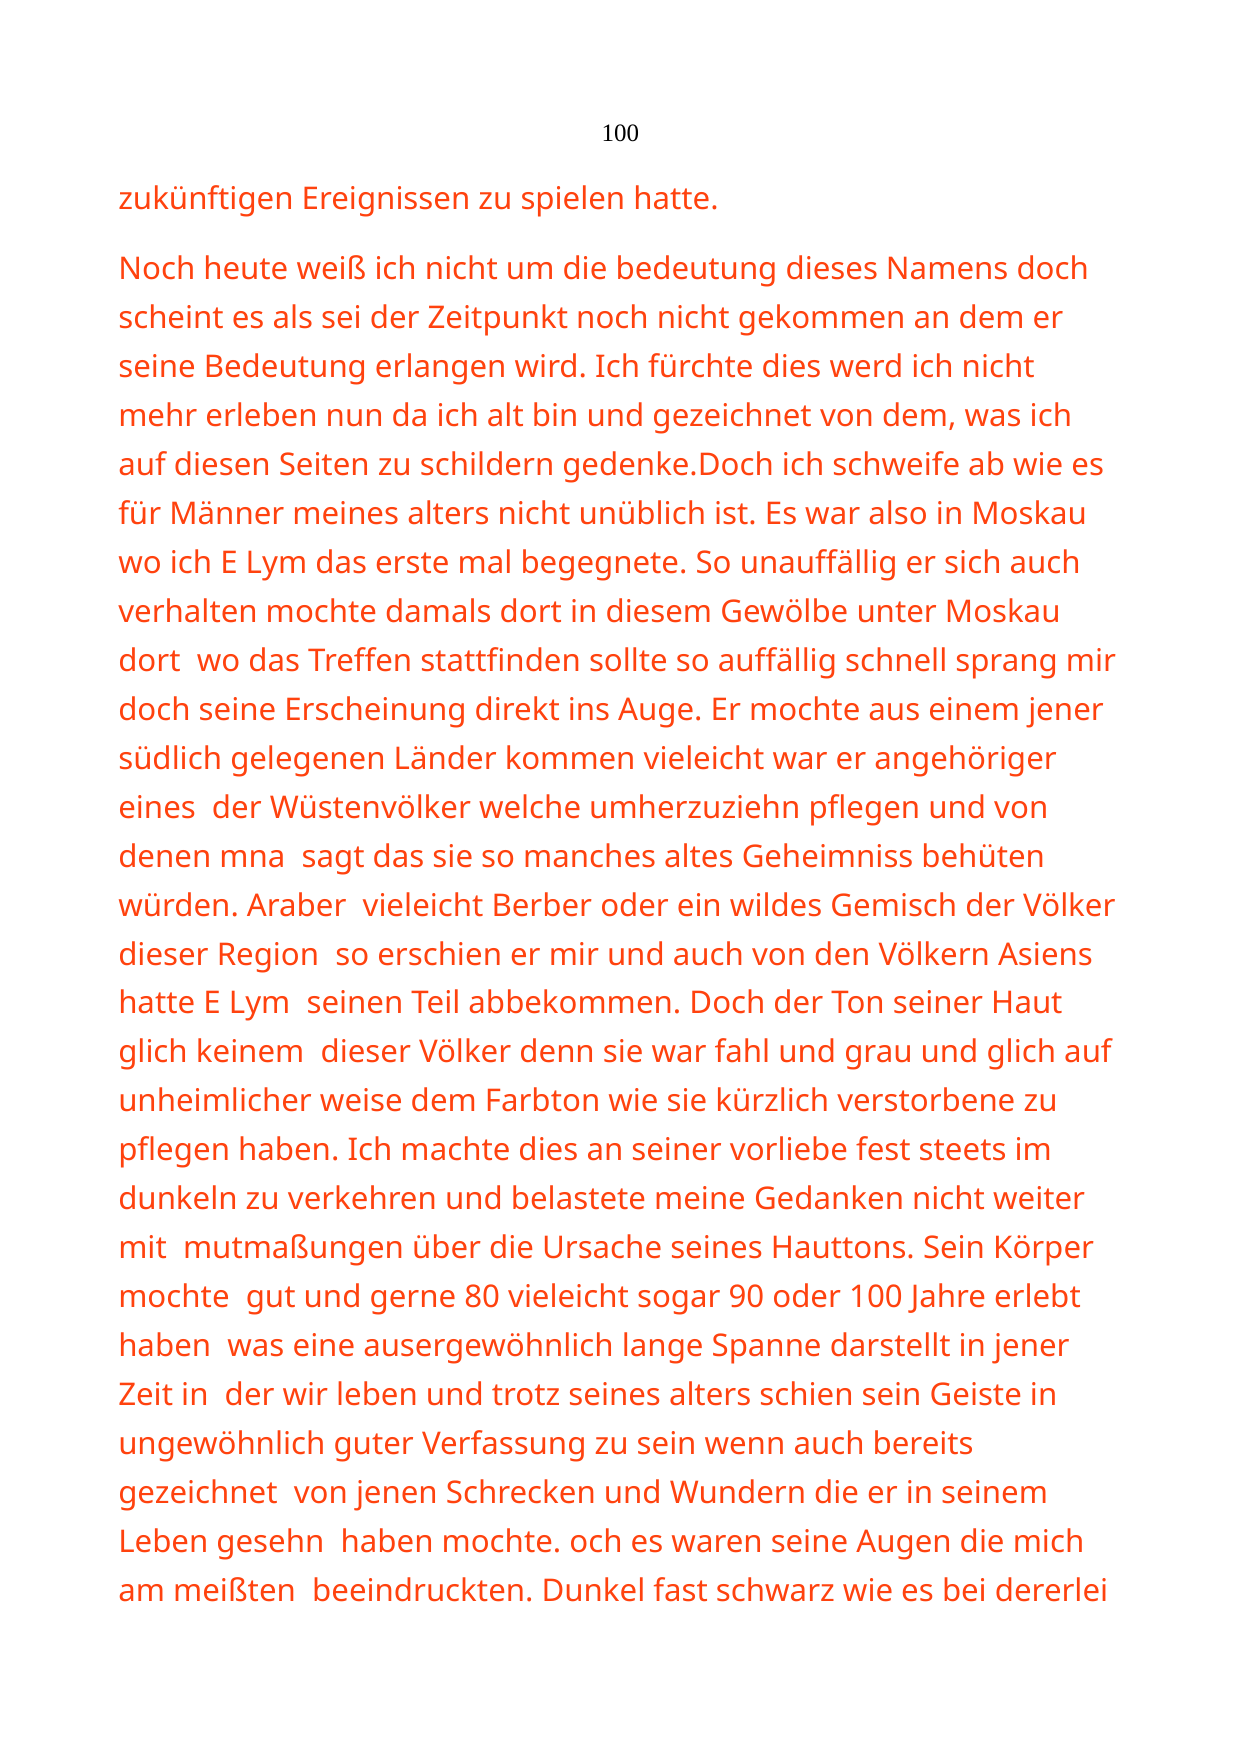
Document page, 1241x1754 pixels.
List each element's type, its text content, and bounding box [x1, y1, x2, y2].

text Noch heute weiß ich nicht um die bedeutung dieses Namens doch scheint es als sei der Zeitpunkt noch nicht gekommen an dem er seine Bedeutung erlangen wird. Ich fürchte dies werd ich nicht mehr erleben nun da ich alt bin und gezeichnet von dem, was ich auf diesen Seiten zu schildern gedenke.Doch ich schweife ab wie es für Männer meines alters nicht unüblich ist. Es war also in Moskau wo ich E Lym das erste mal begegnete. So unauffällig er sich auch verhalten mochte damals dort in diesem Gewölbe unter Moskau dort wo das Treffen stattfinden sollte so auffällig schnell sprang mir doch seine Erscheinung direkt ins Auge. Er mochte aus einem jener südlich gelegenen Länder kommen vieleicht war er angehöriger eines der Wüstenvölker welche umherzuziehn pflegen und von denen mna sagt das sie so manches altes Geheimniss behüten würden. Araber vieleicht Berber oder ein wildes Gemisch der Völker dieser Region so erschien er mir und auch von den Völkern Asiens hatte E Lym seinen Teil abbekommen. Doch der Ton seiner Haut glich keinem dieser Völker denn sie war fahl und grau und glich auf unheimlicher weise dem Farbton wie sie kürzlich verstorbene zu pflegen haben. Ich machte dies an seiner vorliebe fest steets im dunkeln zu verkehren und belastete meine Gedanken nicht weiter mit mutmaßungen über die Ursache seines Hauttons. Sein Körper mochte gut und gerne 80 vieleicht sogar 90 oder 100 Jahre erlebt haben was eine ausergewöhnlich lange Spanne darstellt in jener Zeit in der wir leben und trotz seines alters schien sein Geiste in ungewöhnlich guter Verfassung zu sein wenn auch bereits gezeichnet von jenen Schrecken und Wundern die er in seinem Leben gesehn haben mochte. och es waren seine Augen die mich am meißten beeindruckten. Dunkel fast schwarz wie es bei dererlei [118, 246, 1122, 1611]
text zukünftigen Ereignissen zu spielen hatte. [118, 176, 1122, 219]
